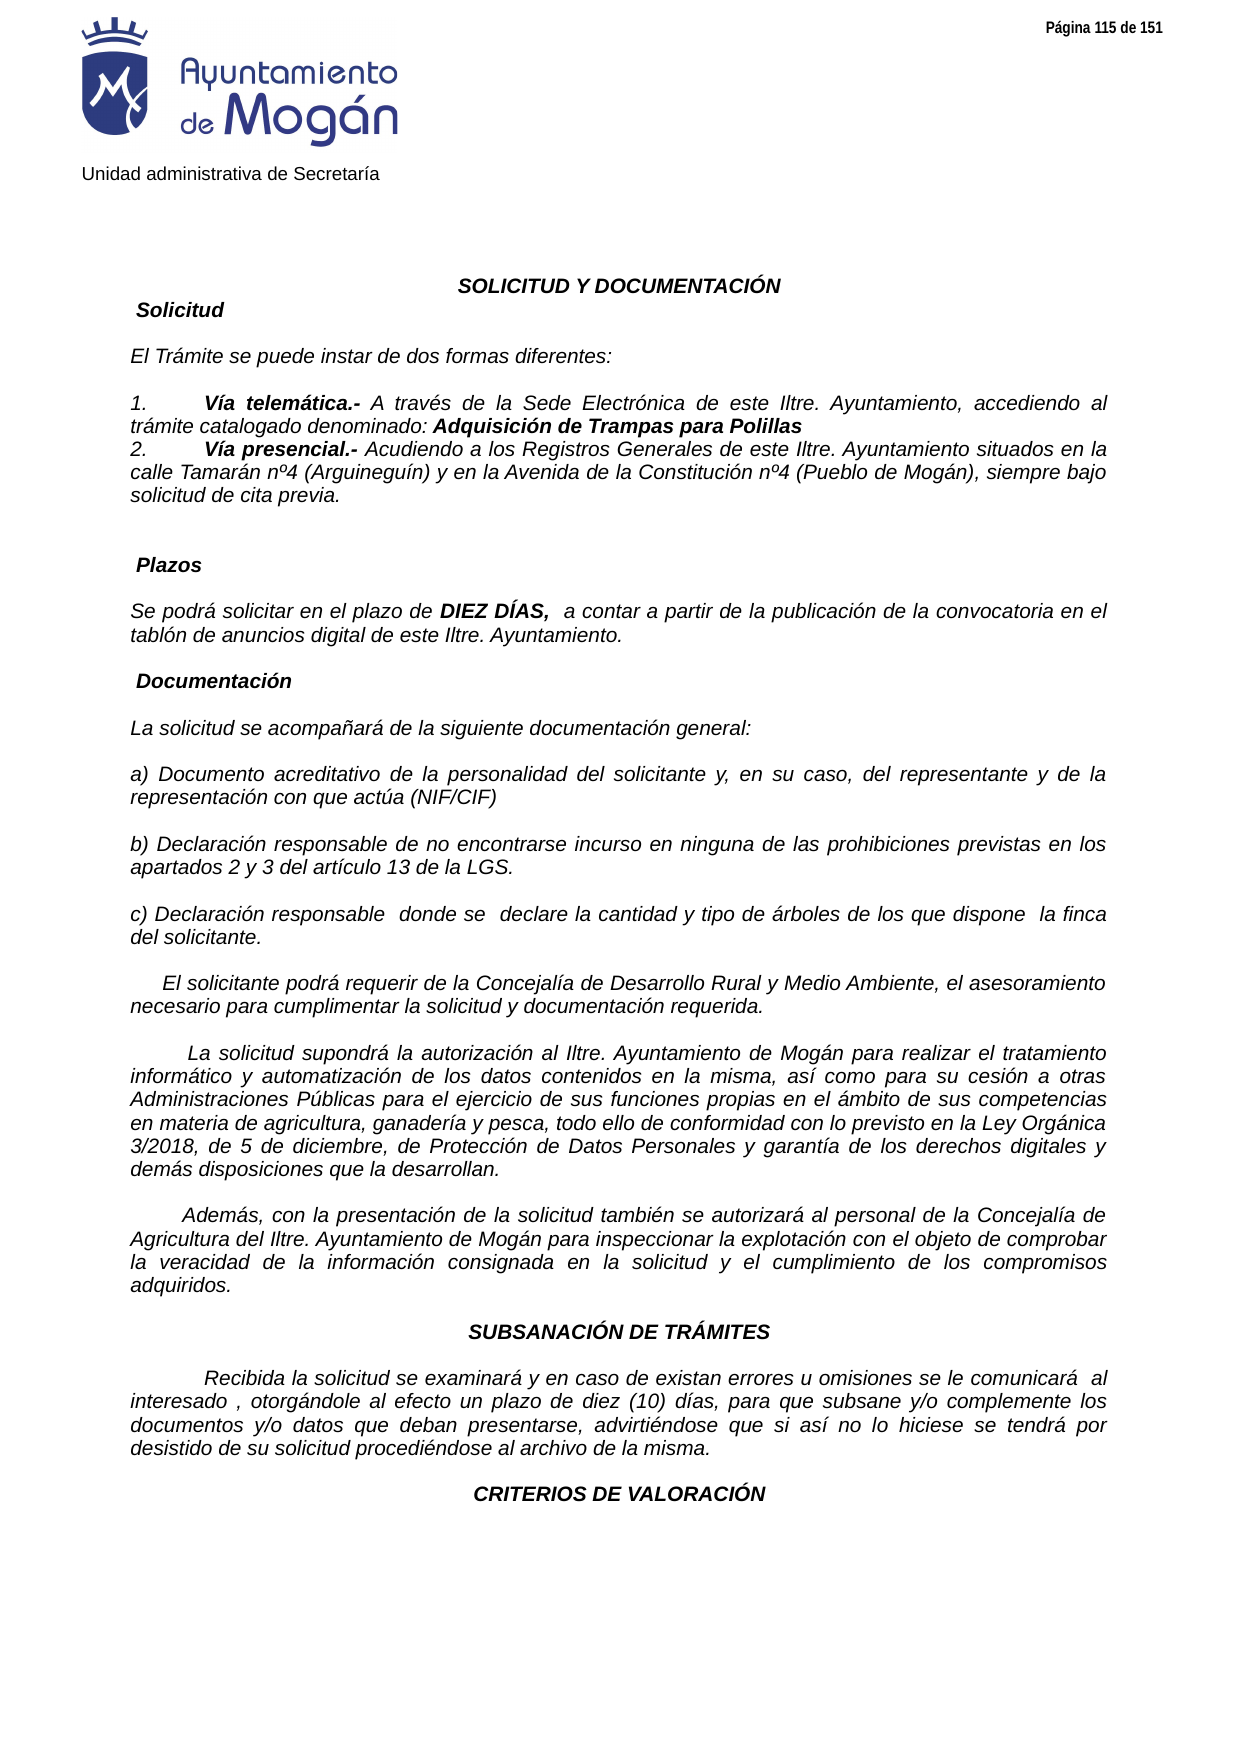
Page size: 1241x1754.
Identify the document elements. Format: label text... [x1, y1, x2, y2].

subtitle Plazos [130, 554, 1110, 577]
text El solicitante podrá requerir de la Concejalía de Desarrollo Rural y Medio Ambiente, el asesoramiento necesario para cumplimentar la solicitud y documentación requerida. [130, 972, 1110, 1018]
text c) Declaración responsable donde se declare la cantidad y tipo de árboles de los que dispone la finca del solicitante. [130, 902, 1110, 948]
picture [81, 17, 398, 153]
subtitle CRITERIOS DE VALORACIÓN [130, 1483, 1110, 1506]
text a) Documento acreditativo de la personalidad del solicitante y, en su caso, del representante y de la representación con que actúa (NIF/CIF) [130, 763, 1110, 809]
text La solicitud se acompañará de la siguiente documentación general: [130, 716, 1110, 739]
subtitle SOLICITUD Y DOCUMENTACIÓN [130, 275, 1110, 298]
text Además, con la presentación de la solicitud también se autorizará al personal de la Concejalía de Agricultura del Iltre. Ayuntamiento de Mogán para inspeccionar la explotación con el objeto de comprobar la veracidad de la información consignada en la solicitud y el cumplimiento de los compromisos adquiridos. [130, 1204, 1110, 1297]
subtitle Solicitud [130, 298, 1110, 321]
subtitle Documentación [130, 670, 1110, 693]
text La solicitud supondrá la autorización al Iltre. Ayuntamiento de Mogán para realizar el tratamiento informático y automatización de los datos contenidos en la misma, así como para su cesión a otras Administraciones Públicas para el ejercicio de sus funciones propias en el ámbito de sus competencias en materia de agricultura, ganadería y pesca, todo ello de conformidad con lo previsto en la Ley Orgánica 3/2018, de 5 de diciembre, de Protección de Datos Personales y garantía de los derechos digitales y demás disposiciones que la desarrollan. [130, 1041, 1110, 1181]
text b) Declaración responsable de no encontrarse incurso en ninguna de las prohibiciones previstas en los apartados 2 y 3 del artículo 13 de la LGS. [130, 832, 1110, 879]
list Vía presencial.- Acudiendo a los Registros Generales de este Iltre. Ayuntamiento situados en la calle Tamarán nº4 (Arguineguín) y en la Avenida de la Constitución nº4 (Pueblo de Mogán), siempre bajo solicitud de cita previa. [130, 437, 1110, 507]
text Recibida la solicitud se examinará y en caso de existan errores u omisiones se le comunicará al interesado , otorgándole al efecto un plazo de diez (10) días, para que subsane y/o complemente los documentos y/o datos que deban presentarse, advirtiéndose que si así no lo hiciese se tendrá por desistido de su solicitud procediéndose al archivo de la misma. [130, 1367, 1110, 1459]
text El Trámite se puede instar de dos formas diferentes: [130, 344, 1110, 368]
subtitle SUBSANACIÓN DE TRÁMITES [130, 1320, 1110, 1343]
text Se podrá solicitar en el plazo de DIEZ DÍAS, a contar a partir de la publicación de la convocatoria en el tablón de anuncios digital de este Iltre. Ayuntamiento. [130, 600, 1110, 647]
list Vía telemática.- A través de la Sede Electrónica de este Iltre. Ayuntamiento, accediendo al trámite catalogado denominado: Adquisición de Trampas para Polillas [130, 391, 1110, 437]
